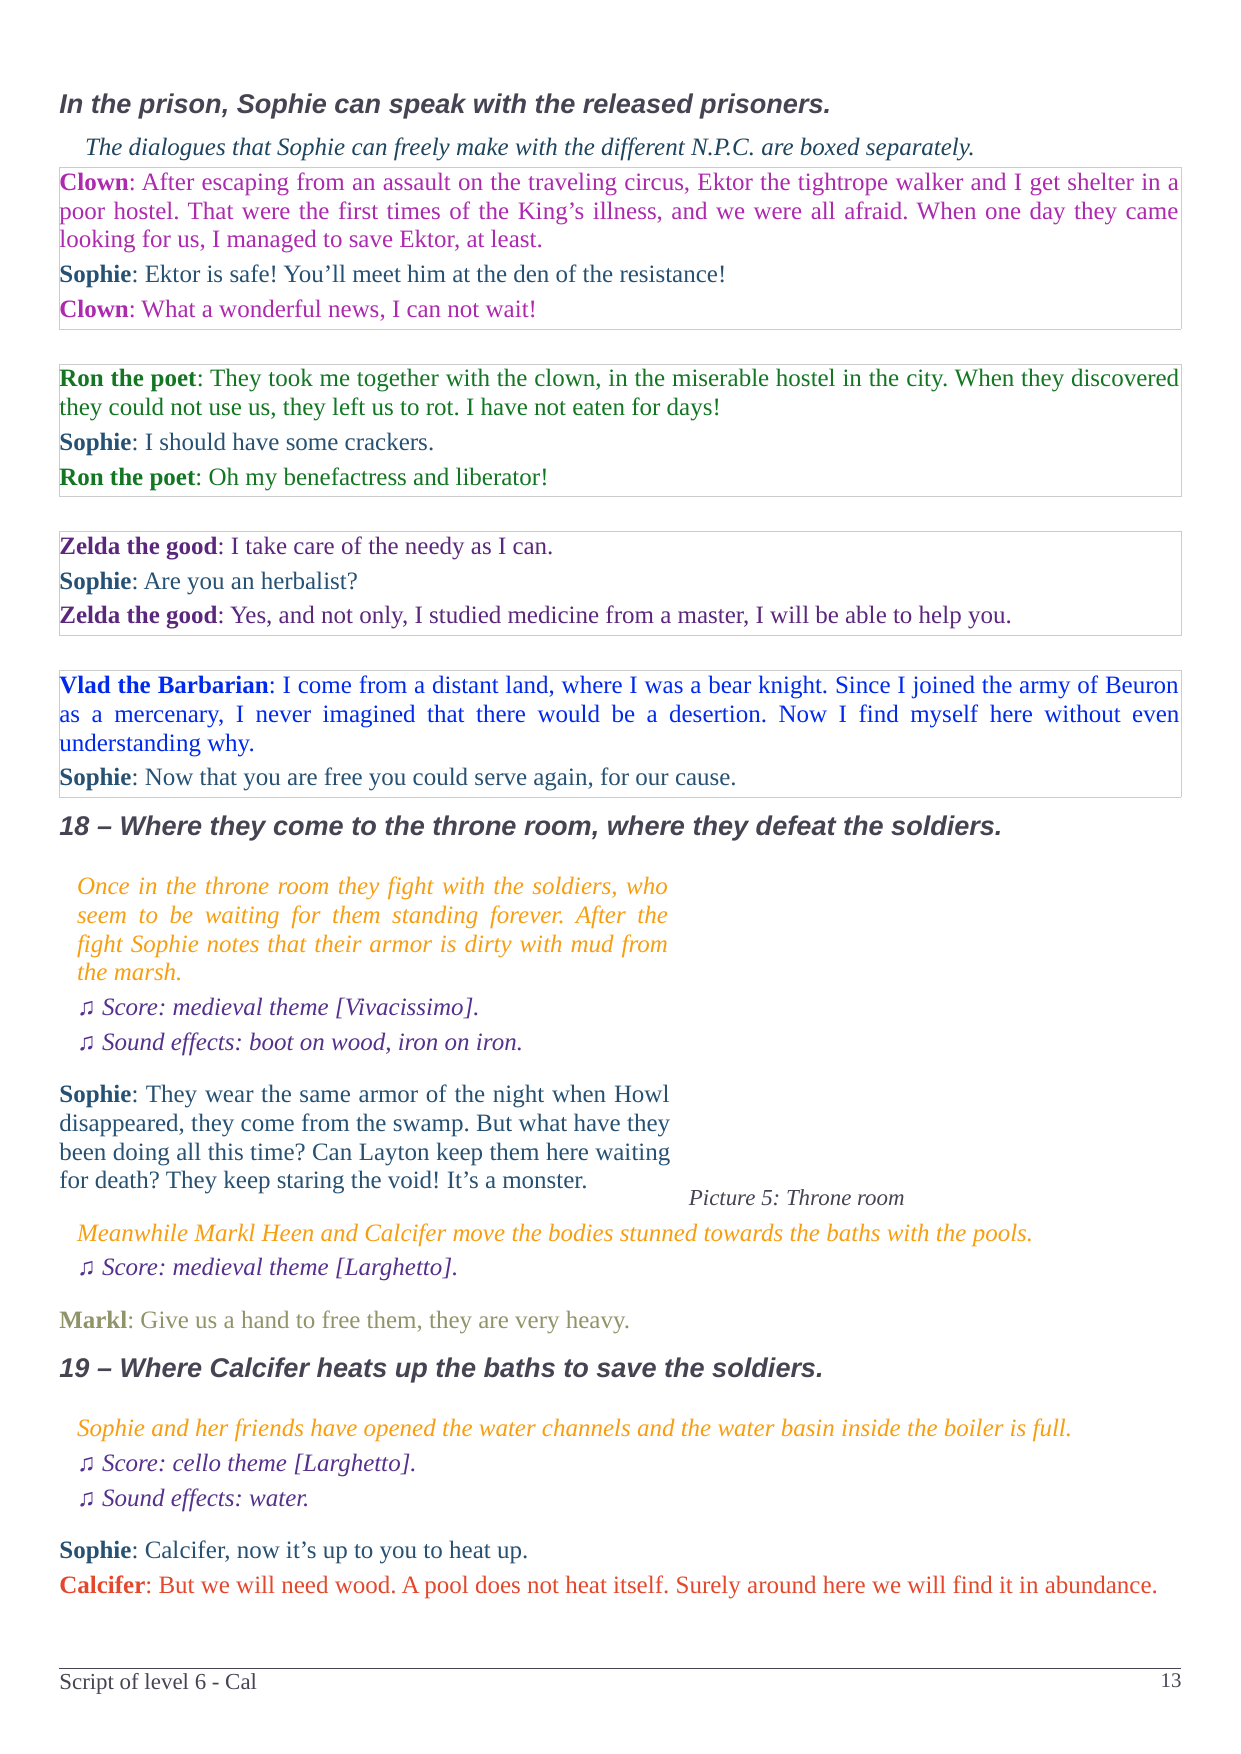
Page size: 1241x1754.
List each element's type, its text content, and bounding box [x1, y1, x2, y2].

text ♫ Score: medieval theme [Vivacissimo]. [59, 974, 689, 1009]
text 📢 The dialogues that Sophie can freely make with the different N.P.C. are boxed separately. [59, 132, 1181, 161]
text Sophie: They wear the same armor of the night when Howl disappeared, they come from the swamp. But what have they been doing all this time? Can Layton keep them here waiting for death? They keep staring the void! It’s a monster. [59, 1079, 689, 1194]
text Sophie: Calcifer, now it’s up to you to heat up. [59, 1535, 1181, 1564]
subtitle 18 – Where they come to the throne room, where they defeat the soldiers. [59, 810, 1181, 841]
text Once in the throne room they fight with the soldiers, who seem to be waiting for them standing forever. After the fight Sophie notes that their armor is dirty with mud from the marsh. [59, 853, 1181, 974]
text Markl: Give us a hand to free them, they are very heavy. [59, 1305, 1181, 1334]
text Sophie and her friends have opened the water channels and the water basin inside the boiler is full. [59, 1396, 1181, 1431]
table_header Zelda the good: I take care of the needy as I can. Sophie: Are you an herbalist? Zelda the good: Yes, and not only, I studied medicine from a master, I will be able to help you. [60, 532, 1181, 635]
table_header Ron the poet: They took me together with the clown, in the miserable hostel in the city. When they discovered they could not use us, they left us to rot. I have not eaten for days! Sophie: I should have some crackers. Ron the poet: Oh my benefactress and liberator! [60, 365, 1181, 496]
text Meanwhile Markl Heen and Calcifer move the bodies stunned towards the baths with the pools. [59, 1200, 1181, 1235]
table_header Clown: After escaping from an assault on the traveling circus, Ektor the tightrope walker and I get shelter in a poor hostel. That were the first times of the King’s illness, and we were all afraid. When one day they came looking for us, I managed to save Ektor, at least. Sophie: Ektor is safe! You’ll meet him at the den of the resistance! Clown: What a wonderful news, I can not wait! [60, 168, 1181, 329]
text ♫ Score: medieval theme [Larghetto]. [59, 1235, 1181, 1299]
text Calcifer: But we will need wood. A pool does not heat itself. Surely around here we will find it in abundance. [59, 1570, 1181, 1599]
subtitle In the prison, Sophie can speak with the released prisoners. [59, 88, 1181, 120]
text Picture 5: Throne room [689, 884, 1181, 1210]
text ♫ Sound effects: boot on wood, iron on iron. [59, 1009, 689, 1073]
subtitle 19 – Where Calcifer heats up the baths to save the soldiers. [59, 1352, 1181, 1383]
table_header Vlad the Barbarian: I come from a distant land, where I was a bear knight. Since I joined the army of Beuron as a mercenary, I never imagined that there would be a desertion. Now I find myself here without even understanding why. Sophie: Now that you are free you could serve again, for our cause. [60, 671, 1181, 797]
text ♫ Sound effects: water. [59, 1465, 1181, 1529]
text ♫ Score: cello theme [Larghetto]. [59, 1431, 1181, 1465]
